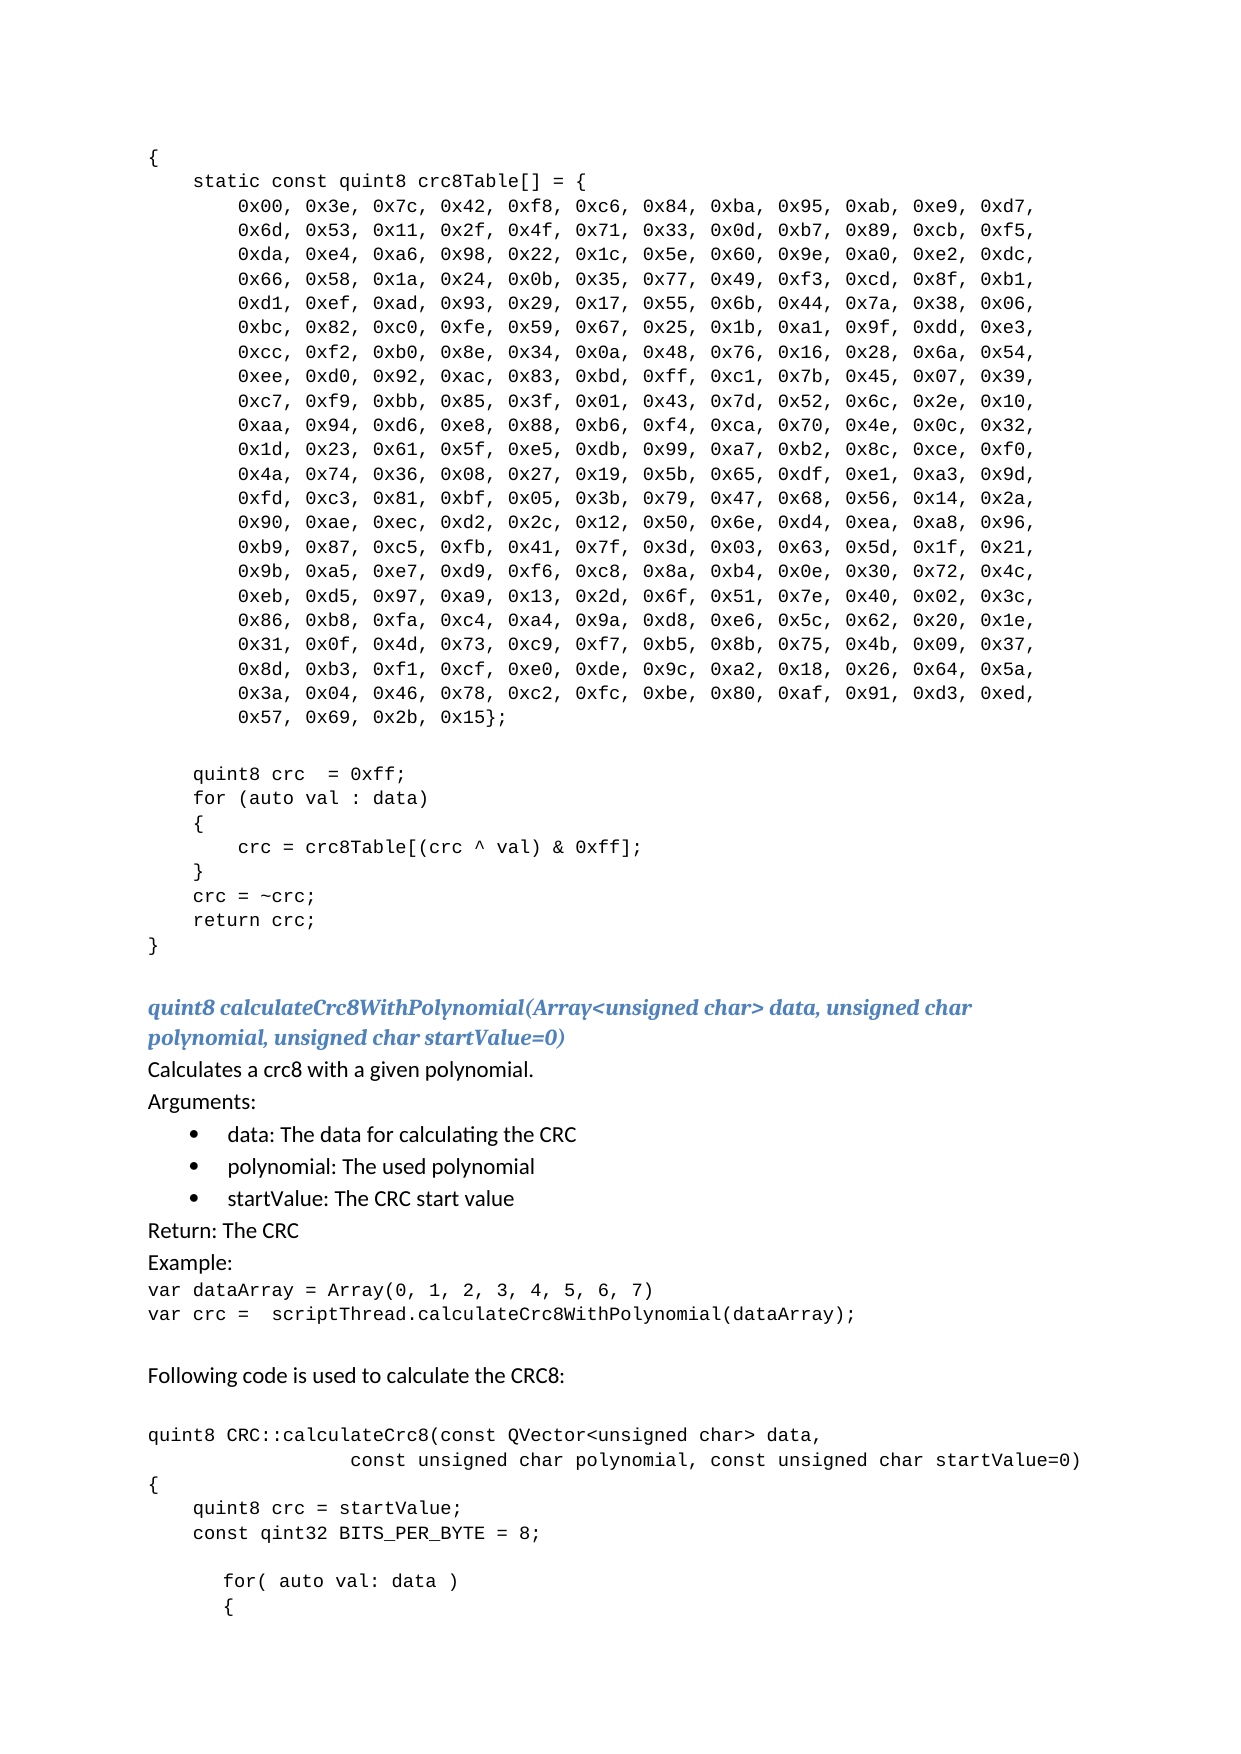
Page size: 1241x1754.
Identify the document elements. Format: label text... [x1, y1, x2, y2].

text 0xd1, 0xef, 0xad, 0x93, 0x29, 0x17, 0x55, 0x6b, 0x44, 0x7a, 0x38, 0x06, [148, 294, 1093, 315]
text const unsigned char polynomial, const unsigned char startValue=0) [148, 1450, 1093, 1472]
text { [148, 1597, 1093, 1618]
text quint8 crc = 0xff; [148, 765, 1093, 786]
text quint8 crc = startValue; [148, 1499, 1093, 1520]
text { [148, 1475, 1093, 1496]
text 0x66, 0x58, 0x1a, 0x24, 0x0b, 0x35, 0x77, 0x49, 0xf3, 0xcd, 0x8f, 0xb1, [148, 269, 1093, 291]
subtitle quint8 calculateCrc8WithPolynomial(Array<unsigned char> data, unsigned char polynomial, unsigned char startValue=0) [148, 995, 1093, 1051]
text 0x4a, 0x74, 0x36, 0x08, 0x27, 0x19, 0x5b, 0x65, 0xdf, 0xe1, 0xa3, 0x9d, [148, 464, 1093, 486]
text for (auto val : data) [148, 789, 1093, 810]
text var crc = scriptThread.calculateCrc8WithPolynomial(dataArray); [148, 1305, 1093, 1326]
text 0xee, 0xd0, 0x92, 0xac, 0x83, 0xbd, 0xff, 0xc1, 0x7b, 0x45, 0x07, 0x39, [148, 367, 1093, 388]
text Example: [148, 1248, 1093, 1276]
text 0xc7, 0xf9, 0xbb, 0x85, 0x3f, 0x01, 0x43, 0x7d, 0x52, 0x6c, 0x2e, 0x10, [148, 391, 1093, 413]
text 0xbc, 0x82, 0xc0, 0xfe, 0x59, 0x67, 0x25, 0x1b, 0xa1, 0x9f, 0xdd, 0xe3, [148, 318, 1093, 339]
text 0x8d, 0xb3, 0xf1, 0xcf, 0xe0, 0xde, 0x9c, 0xa2, 0x18, 0x26, 0x64, 0x5a, [148, 659, 1093, 681]
text Arguments: [148, 1087, 1093, 1116]
text 0xb9, 0x87, 0xc5, 0xfb, 0x41, 0x7f, 0x3d, 0x03, 0x63, 0x5d, 0x1f, 0x21, [148, 538, 1093, 559]
text { [148, 813, 1093, 835]
text static const quint8 crc8Table[] = { [148, 172, 1093, 193]
text return crc; [148, 911, 1093, 932]
text const qint32 BITS_PER_BYTE = 8; [148, 1523, 1093, 1545]
text 0x90, 0xae, 0xec, 0xd2, 0x2c, 0x12, 0x50, 0x6e, 0xd4, 0xea, 0xa8, 0x96, [148, 513, 1093, 534]
text 0xfd, 0xc3, 0x81, 0xbf, 0x05, 0x3b, 0x79, 0x47, 0x68, 0x56, 0x14, 0x2a, [148, 489, 1093, 510]
text Calculates a crc8 with a given polynomial. [148, 1055, 1093, 1083]
text var dataArray = Array(0, 1, 2, 3, 4, 5, 6, 7) [148, 1281, 1093, 1302]
text 0x57, 0x69, 0x2b, 0x15}; [148, 708, 1093, 729]
text 0x86, 0xb8, 0xfa, 0xc4, 0xa4, 0x9a, 0xd8, 0xe6, 0x5c, 0x62, 0x20, 0x1e, [148, 611, 1093, 632]
text { [148, 148, 1093, 169]
list data: The data for calculating the CRC [190, 1120, 1093, 1148]
text 0xaa, 0x94, 0xd6, 0xe8, 0x88, 0xb6, 0xf4, 0xca, 0x70, 0x4e, 0x0c, 0x32, [148, 416, 1093, 437]
text 0x3a, 0x04, 0x46, 0x78, 0xc2, 0xfc, 0xbe, 0x80, 0xaf, 0x91, 0xd3, 0xed, [148, 684, 1093, 705]
text } [148, 862, 1093, 883]
text crc = ~crc; [148, 887, 1093, 908]
text 0xcc, 0xf2, 0xb0, 0x8e, 0x34, 0x0a, 0x48, 0x76, 0x16, 0x28, 0x6a, 0x54, [148, 343, 1093, 364]
text 0x6d, 0x53, 0x11, 0x2f, 0x4f, 0x71, 0x33, 0x0d, 0xb7, 0x89, 0xcb, 0xf5, [148, 221, 1093, 242]
text 0x00, 0x3e, 0x7c, 0x42, 0xf8, 0xc6, 0x84, 0xba, 0x95, 0xab, 0xe9, 0xd7, [148, 196, 1093, 218]
text quint8 CRC::calculateCrc8(const QVector<unsigned char> data, [148, 1426, 1093, 1447]
text 0xeb, 0xd5, 0x97, 0xa9, 0x13, 0x2d, 0x6f, 0x51, 0x7e, 0x40, 0x02, 0x3c, [148, 586, 1093, 608]
text 0x31, 0x0f, 0x4d, 0x73, 0xc9, 0xf7, 0xb5, 0x8b, 0x75, 0x4b, 0x09, 0x37, [148, 635, 1093, 656]
text 0x9b, 0xa5, 0xe7, 0xd9, 0xf6, 0xc8, 0x8a, 0xb4, 0x0e, 0x30, 0x72, 0x4c, [148, 562, 1093, 583]
list polynomial: The used polynomial [190, 1152, 1093, 1180]
text 0xda, 0xe4, 0xa6, 0x98, 0x22, 0x1c, 0x5e, 0x60, 0x9e, 0xa0, 0xe2, 0xdc, [148, 245, 1093, 266]
text crc = crc8Table[(crc ^ val) & 0xff]; [148, 838, 1093, 859]
text } [148, 935, 1093, 957]
text for( auto val: data ) [148, 1572, 1093, 1593]
text Following code is used to calculate the CRC8: [148, 1362, 1093, 1389]
text Return: The CRC [148, 1216, 1093, 1244]
text 0x1d, 0x23, 0x61, 0x5f, 0xe5, 0xdb, 0x99, 0xa7, 0xb2, 0x8c, 0xce, 0xf0, [148, 440, 1093, 461]
list startValue: The CRC start value [190, 1184, 1093, 1212]
